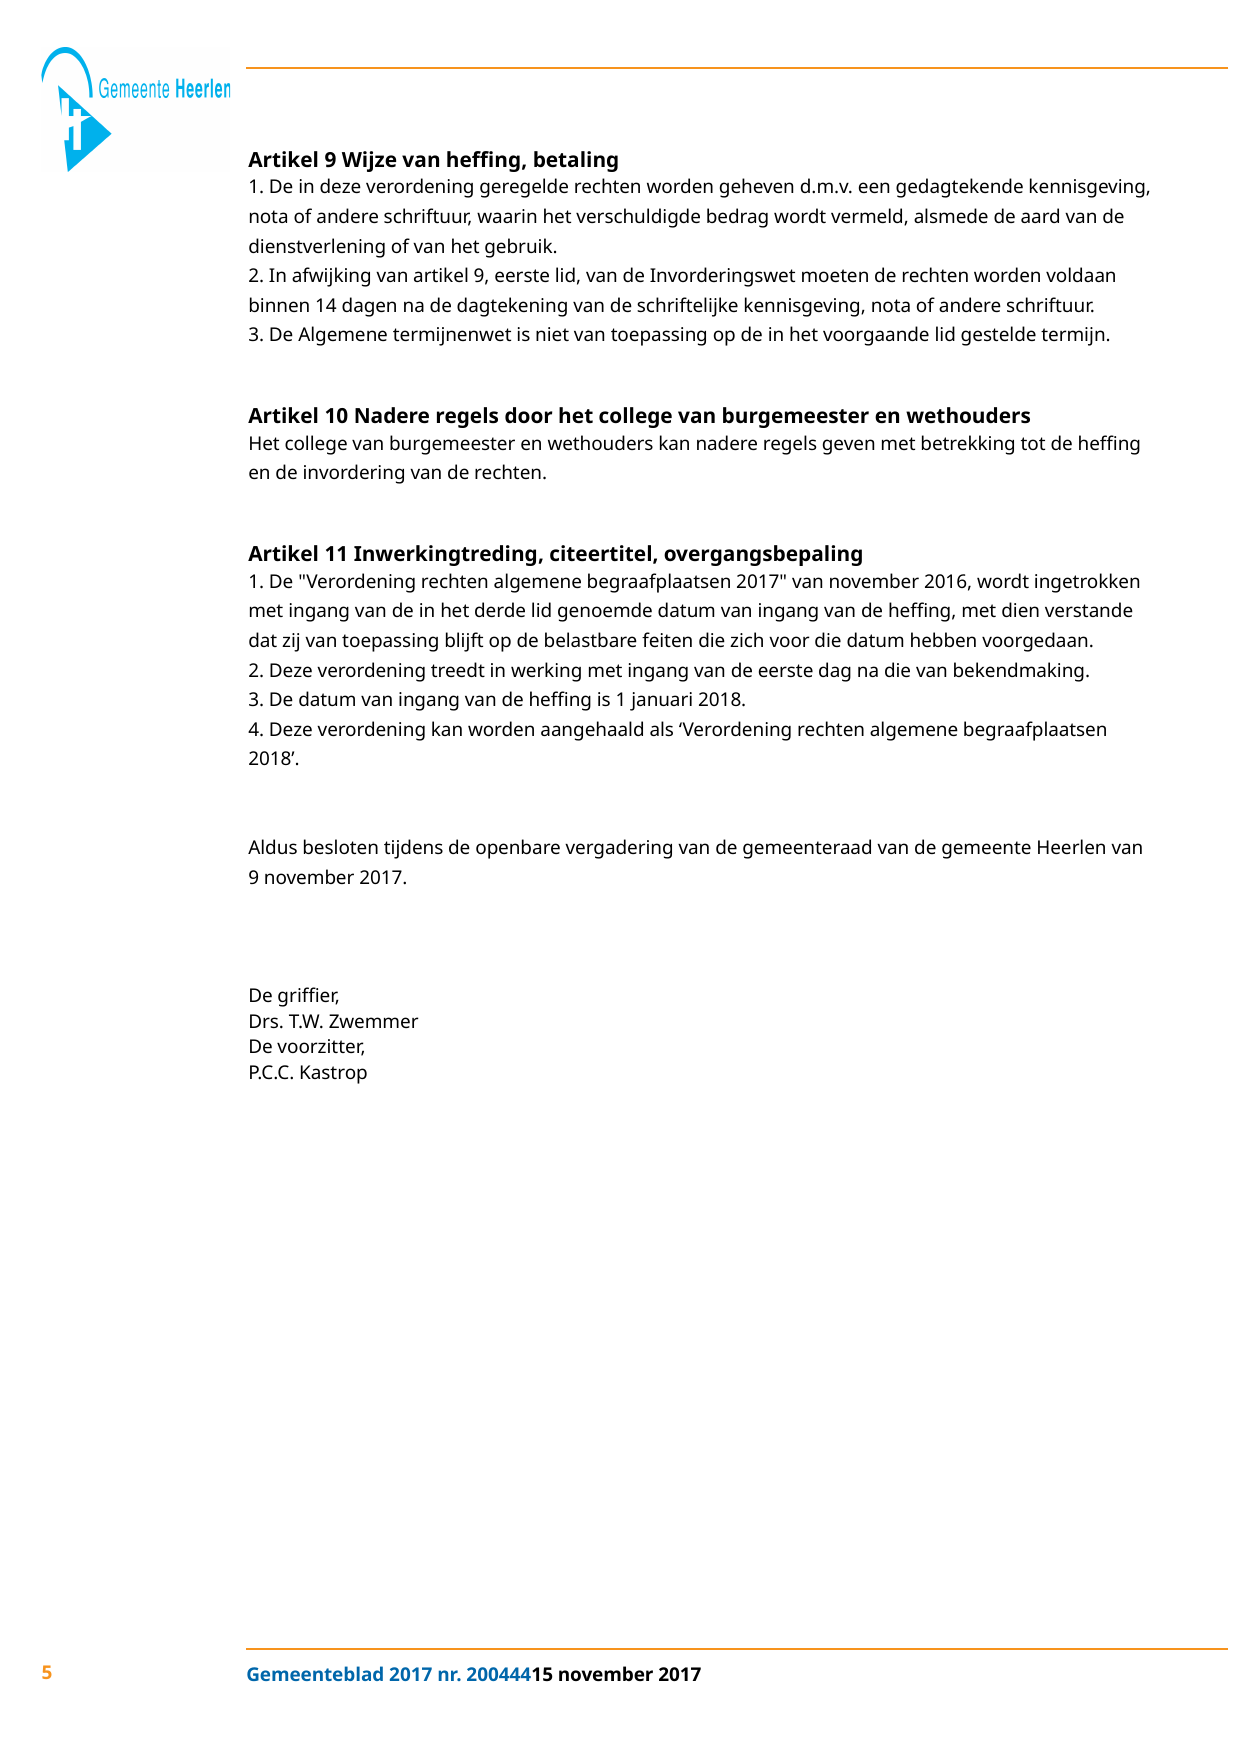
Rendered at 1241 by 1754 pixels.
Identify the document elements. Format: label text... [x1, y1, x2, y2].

text 2. Deze verordening treedt in werking met ingang van de eerste dag na die van bekendmaking. [248, 657, 1152, 682]
text Het college van burgemeester en wethouders kan nadere regels geven met betrekking tot de heffing en de invordering van de rechten. [248, 430, 1152, 485]
picture [41, 47, 58, 70]
text 2. In afwijking van artikel 9, eerste lid, van de Invorderingswet moeten de rechten worden voldaan binnen 14 dagen na de dagtekening van de schriftelijke kennisgeving, nota of andere schriftuur. [248, 262, 1152, 318]
text Artikel 11 Inwerkingtreding, citeertitel, overgangsbepaling [248, 539, 1152, 568]
text 1. De "Verordening rechten algemene begraafplaatsen 2017" van november 2016, wordt ingetrokken met ingang van de in het derde lid genoemde datum van ingang van de heffing, met dien verstande dat zij van toepassing blijft op de belastbare feiten die zich voor die datum hebben voorgedaan. [248, 568, 1152, 653]
text Drs. T.W. Zwemmer [248, 1008, 1152, 1034]
text Artikel 10 Nadere regels door het college van burgemeester en wethouders [248, 402, 1152, 430]
text P.C.C. Kastrop [248, 1059, 1152, 1085]
text De voorzitter, [248, 1034, 1152, 1059]
text 3. De Algemene termijnenwet is niet van toepassing op de in het voorgaande lid gestelde termijn. [248, 322, 1152, 347]
text 1. De in deze verordening geregelde rechten worden geheven d.m.v. een gedagtekende kennisgeving, nota of andere schriftuur, waarin het verschuldigde bedrag wordt vermeld, alsmede de aard van de dienstverlening of van het gebruik. [248, 174, 1152, 258]
text 4. Deze verordening kan worden aangehaald als ‘Verordening rechten algemene begraafplaatsen 2018’. [248, 716, 1152, 771]
text De griffier, [248, 982, 1152, 1008]
picture [41, 47, 231, 172]
text Aldus besloten tijdens de openbare vergadering van de gemeenteraad van de gemeente Heerlen van 9 november 2017. [248, 834, 1152, 889]
text 3. De datum van ingang van de heffing is 1 januari 2018. [248, 686, 1152, 712]
text Artikel 9 Wijze van heffing, betaling [248, 145, 1152, 174]
